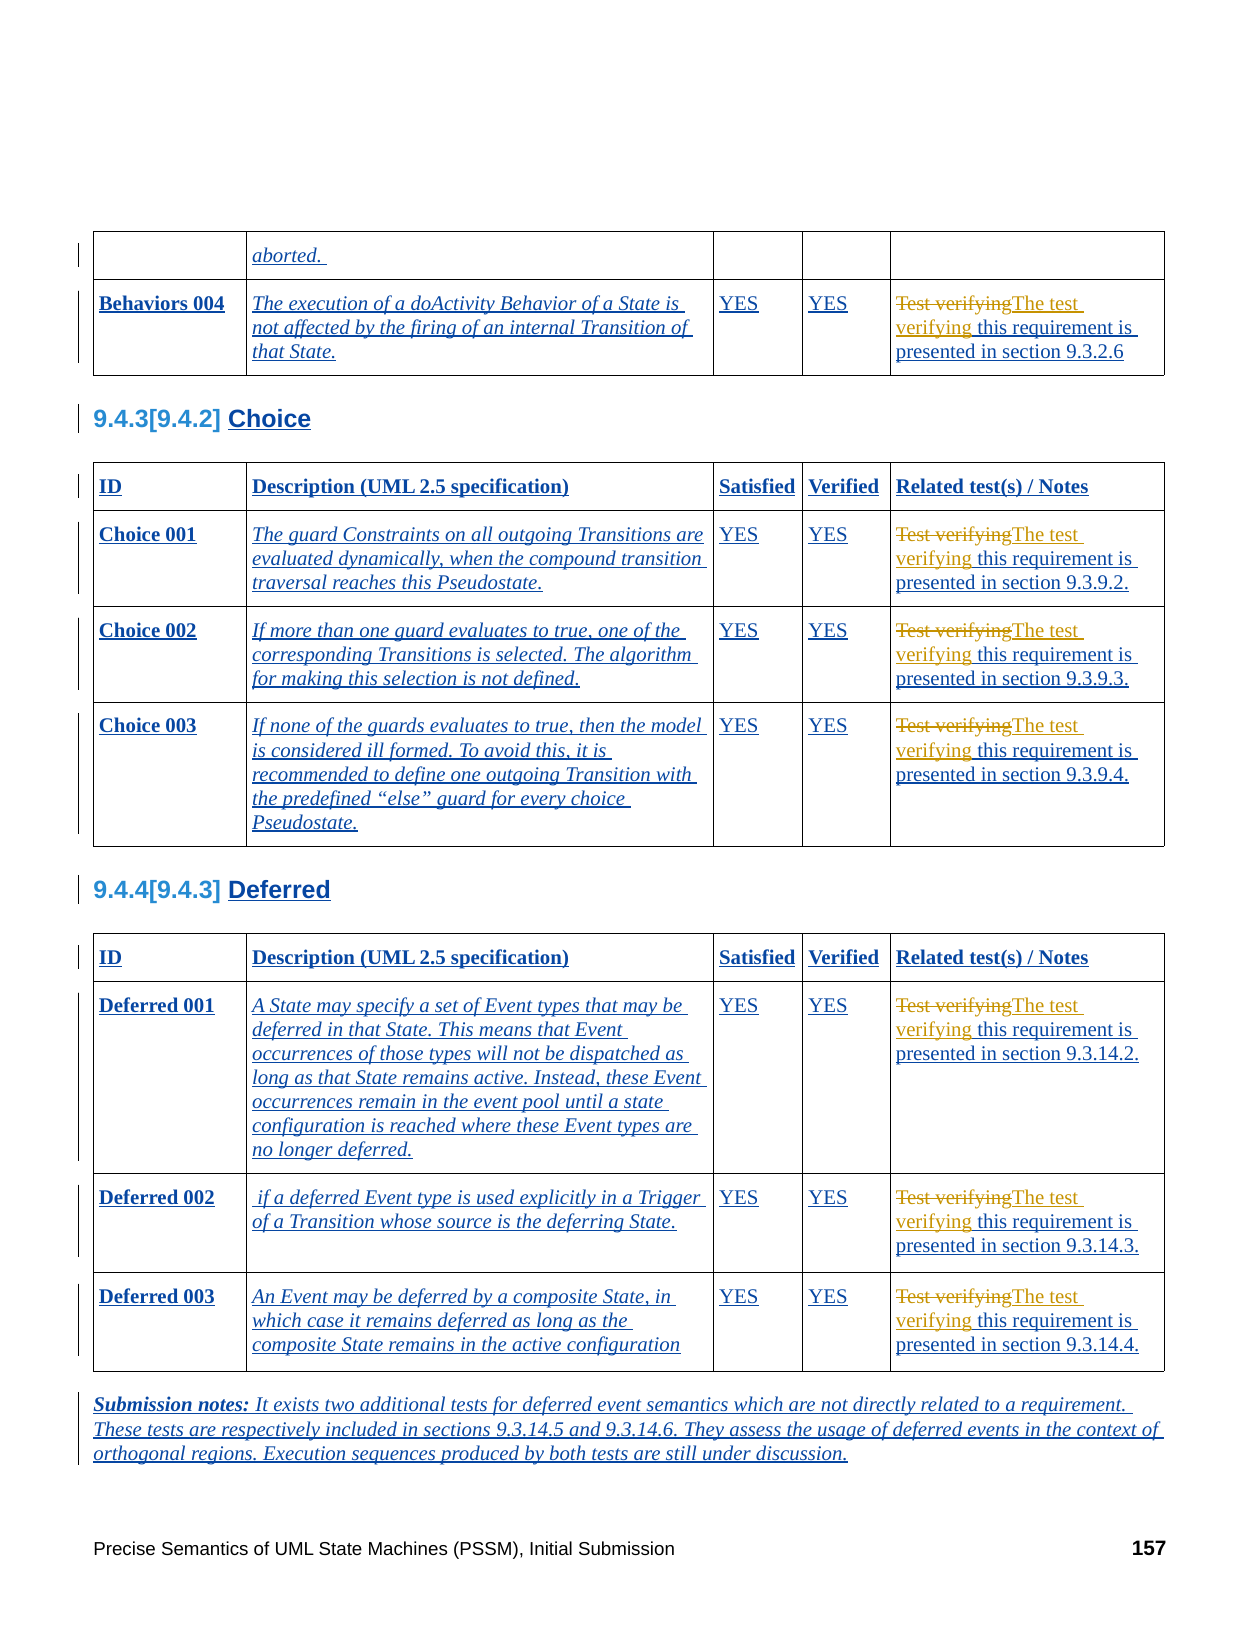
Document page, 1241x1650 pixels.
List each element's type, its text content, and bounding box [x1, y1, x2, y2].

table_cell YES [803, 511, 890, 606]
table_header Satisfied [714, 463, 802, 510]
table_cell [891, 232, 1164, 279]
subtitle Deferred [93, 875, 1164, 904]
table_cell The test verifying this requirement is presented in section 9.3.9.4. [891, 703, 1164, 846]
table_cell The test verifying this requirement is presented in section 9.3.9.2. [891, 511, 1164, 606]
table_cell YES [714, 607, 802, 702]
table_cell Deferred 001 [94, 982, 246, 1173]
table_cell A State may specify a set of Event types that may be deferred in that State. This means that Event occurrences of those types will not be dispatched as long as that State remains active. Instead, these Event occurrences remain in the event pool until a state configuration is reached where these Event types are no longer deferred. [247, 982, 713, 1173]
table_cell YES [803, 607, 890, 702]
table_cell if a deferred Event type is used explicitly in a Trigger of a Transition whose source is the deferring State. [247, 1174, 713, 1272]
table_header Related test(s) / Notes [891, 934, 1164, 981]
text orthogonal regions. Execution sequences produced by both tests are still under discussion. [93, 1439, 1164, 1464]
table_header Verified [803, 934, 890, 981]
table_cell The test verifying this requirement is presented in section 9.3.14.3. [891, 1174, 1164, 1272]
table_cell The test verifying this requirement is presented in section 9.3.14.4. [891, 1273, 1164, 1371]
table_cell Deferred 003 [94, 1273, 246, 1371]
table_cell YES [803, 982, 890, 1173]
table_cell The guard Constraints on all outgoing Transitions are evaluated dynamically, when the compound transition traversal reaches this Pseudostate. [247, 511, 713, 606]
table_cell aborted. [247, 232, 713, 279]
table_cell YES [714, 703, 802, 846]
table_cell YES [714, 982, 802, 1173]
table_header Description (UML 2.5 specification) [247, 463, 713, 510]
table_header ID [94, 463, 246, 510]
table_cell Choice 002 [94, 607, 246, 702]
table_cell YES [803, 1174, 890, 1272]
table_cell YES [714, 511, 802, 606]
table_cell YES [803, 703, 890, 846]
table_cell YES [714, 280, 802, 374]
table_cell [714, 232, 802, 279]
table_header Satisfied [714, 934, 802, 981]
table_header Description (UML 2.5 specification) [247, 934, 713, 981]
table_cell YES [803, 280, 890, 374]
table_header Verified [803, 463, 890, 510]
table_cell YES [714, 1174, 802, 1272]
table_cell Choice 003 [94, 703, 246, 846]
table_cell [803, 232, 890, 279]
table_cell YES [803, 1273, 890, 1371]
table_cell YES [714, 1273, 802, 1371]
table_cell Behaviors 004 [94, 280, 246, 374]
subtitle Choice [93, 404, 1164, 433]
table_cell Deferred 002 [94, 1174, 246, 1272]
text Submission notes: It exists two additional tests for deferred event semantics which are not directly related to a requirement. These tests are respectively included in sections 9.3.14.5 and 9.3.14.6. They assess the usage of deferred events in the context of [93, 1392, 1164, 1437]
table_header Related test(s) / Notes [891, 463, 1164, 510]
table_cell If more than one guard evaluates to true, one of the corresponding Transitions is selected. The algorithm for making this selection is not defined. [247, 607, 713, 702]
table_cell [94, 232, 246, 279]
table_cell Choice 001 [94, 511, 246, 606]
table_cell The execution of a doActivity Behavior of a State is not affected by the firing of an internal Transition of that State. [247, 280, 713, 374]
table_cell The test verifying this requirement is presented in section 9.3.2.6 [891, 280, 1164, 374]
table_cell An Event may be deferred by a composite State, in which case it remains deferred as long as the composite State remains in the active configuration [247, 1273, 713, 1371]
table_cell The test verifying this requirement is presented in section 9.3.14.2. [891, 982, 1164, 1173]
table_cell If none of the guards evaluates to true, then the model is considered ill formed. To avoid this, it is recommended to define one outgoing Transition with the predefined “else” guard for every choice Pseudostate. [247, 703, 713, 846]
table_cell The test verifying this requirement is presented in section 9.3.9.3. [891, 607, 1164, 702]
table_header ID [94, 934, 246, 981]
